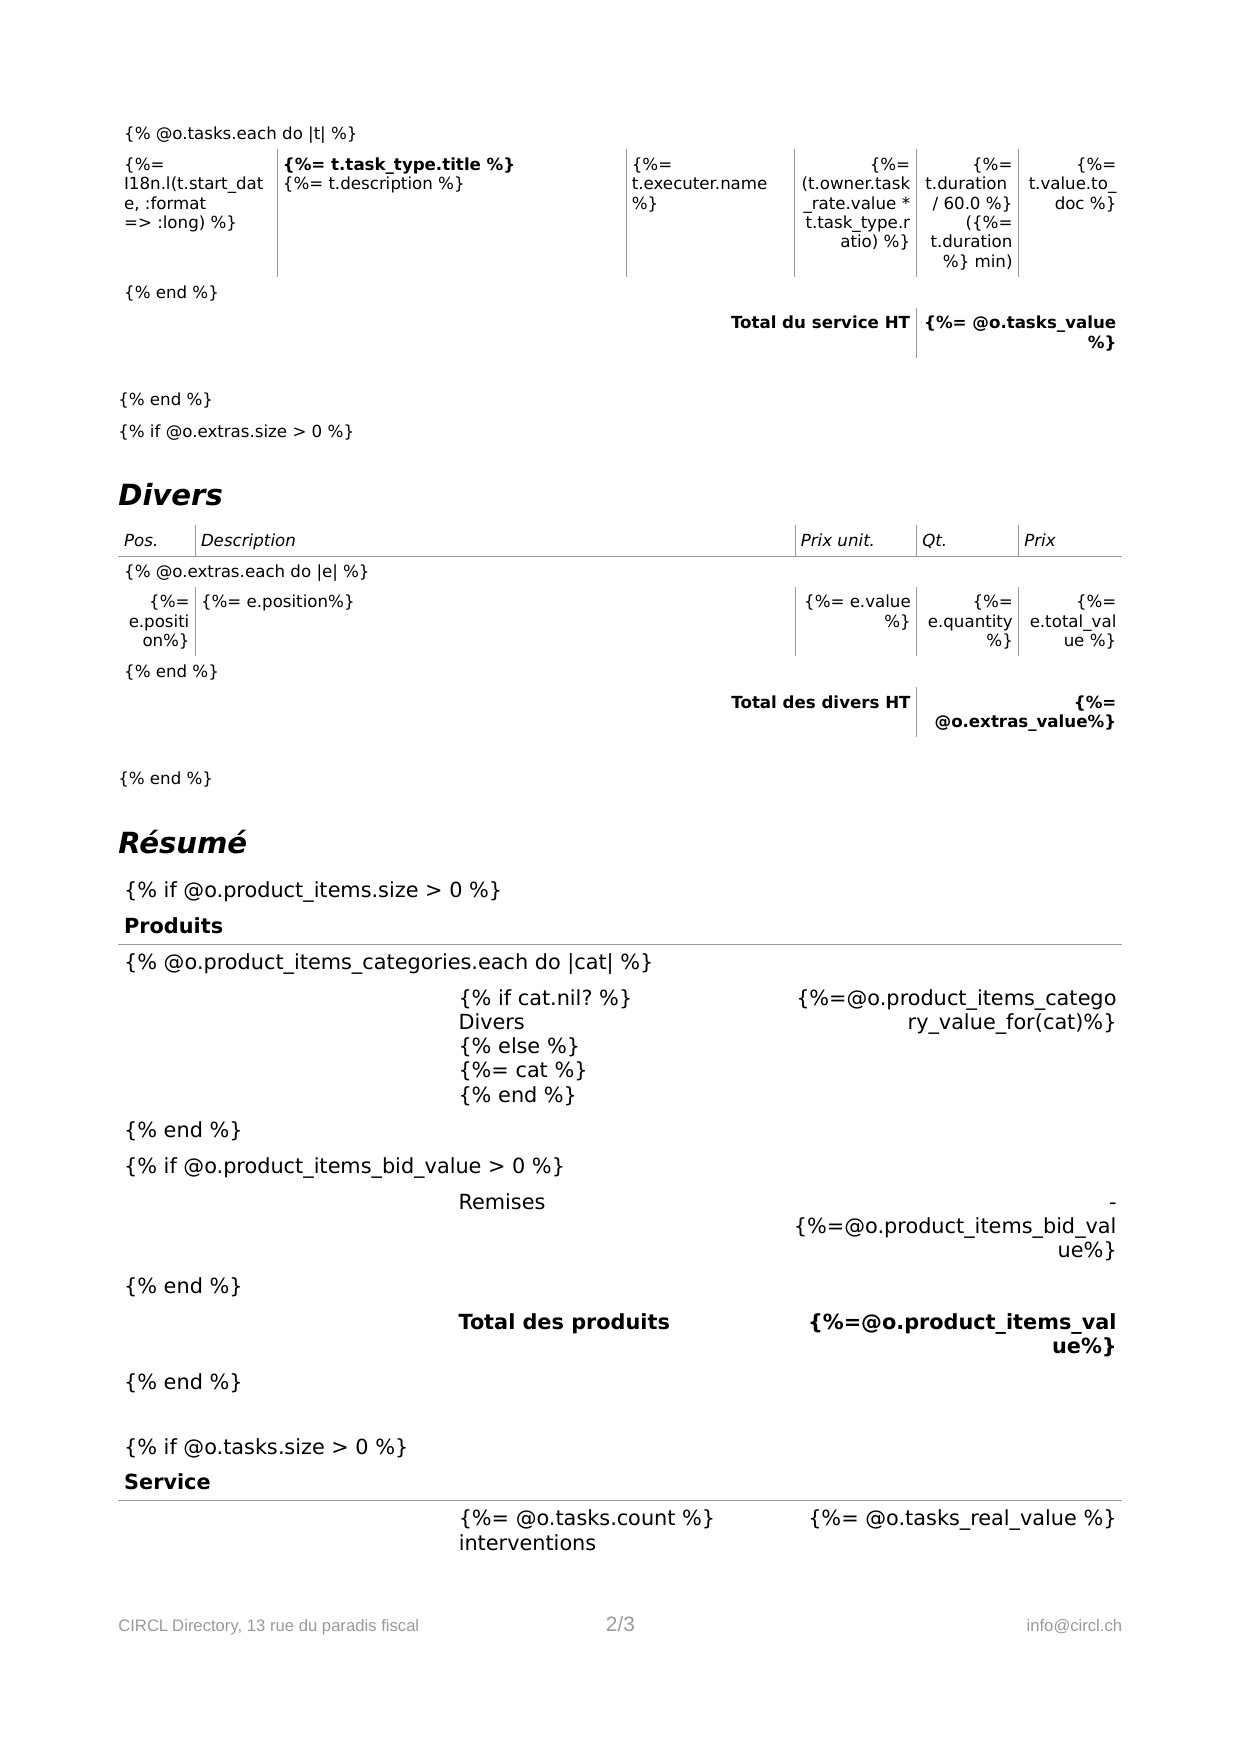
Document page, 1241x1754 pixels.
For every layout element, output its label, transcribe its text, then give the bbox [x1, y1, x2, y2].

table_cell {% end %} [118, 1113, 1122, 1148]
table_cell {% end %} [118, 277, 1122, 308]
subtitle Résumé [118, 826, 1122, 860]
table_cell {% @o.tasks.each do |t| %} [118, 118, 1122, 149]
table_cell {%= e.position%} [196, 587, 795, 656]
table_cell {%= @o.extras_value%} [917, 687, 1122, 737]
table_cell {%= t.value.to_doc %} [1019, 149, 1122, 277]
table_header Prix unit. [796, 525, 916, 556]
table_cell {%= @o.tasks_value %} [917, 308, 1122, 358]
table_cell {%= I18n.l(t.start_date, :format => :long) %} [118, 149, 277, 277]
table_cell {% end %} [118, 656, 1122, 687]
table_cell {%= t.duration / 60.0 %} ({%= t.duration %} min) [917, 149, 1018, 277]
text {% end %} [118, 390, 1122, 409]
table_cell {%=@o.product_items_value%} [787, 1304, 1122, 1364]
table_header Qt. [917, 525, 1018, 556]
table_header Description [196, 525, 795, 556]
table_cell {%=@o.product_items_category_value_for(cat)%} [787, 980, 1122, 1113]
table_cell [118, 1501, 453, 1561]
table_cell Total des divers HT [118, 687, 916, 737]
table_cell {%= e.position%} [118, 587, 195, 656]
table_header {% if @o.tasks.size > 0 %} [118, 1429, 1122, 1465]
table_cell {%= e.quantity%} [917, 587, 1018, 656]
table_cell Service [118, 1465, 1122, 1500]
text {% end %} [118, 769, 1122, 788]
table_cell {% @o.extras.each do |e| %} [118, 557, 1122, 587]
table_cell {%= e.value %} [796, 587, 916, 656]
table_header {% if @o.product_items.size > 0 %} [118, 873, 1122, 908]
table_cell {%= (t.owner.task_rate.value * t.task_type.ratio) %} [795, 149, 916, 277]
table_cell {% end %} [118, 1268, 1122, 1304]
table_cell [118, 1304, 453, 1364]
table_cell {%= @o.tasks.count %} interventions [453, 1501, 787, 1561]
table_cell [118, 980, 453, 1113]
table_cell Total du service HT [118, 308, 916, 358]
table_cell Remises [453, 1184, 787, 1268]
table_header Pos. [118, 525, 195, 556]
subtitle Divers [118, 478, 1122, 512]
table_cell {%= t.task_type.title %} {%= t.description %} [278, 149, 626, 277]
table_header Prix [1019, 525, 1122, 556]
table_cell {% if @o.product_items_bid_value > 0 %} [118, 1148, 1122, 1184]
table_cell Total des produits [453, 1304, 787, 1364]
table_cell Produits [118, 908, 1122, 944]
table_cell {% if cat.nil? %} Divers {% else %} {%= cat %} {% end %} [453, 980, 787, 1113]
table_cell {%= @o.tasks_real_value %} [788, 1501, 1122, 1561]
table_cell {%= e.total_value %} [1019, 587, 1122, 656]
table_cell {% end %} [118, 1364, 1122, 1400]
table_cell [118, 1184, 453, 1268]
table_cell -{%=@o.product_items_bid_value%} [787, 1184, 1122, 1268]
text {% if @o.extras.size > 0 %} [118, 422, 1122, 441]
table_cell {% @o.product_items_categories.each do |cat| %} [118, 945, 1122, 980]
table_cell {%= t.executer.name %} [627, 149, 794, 277]
